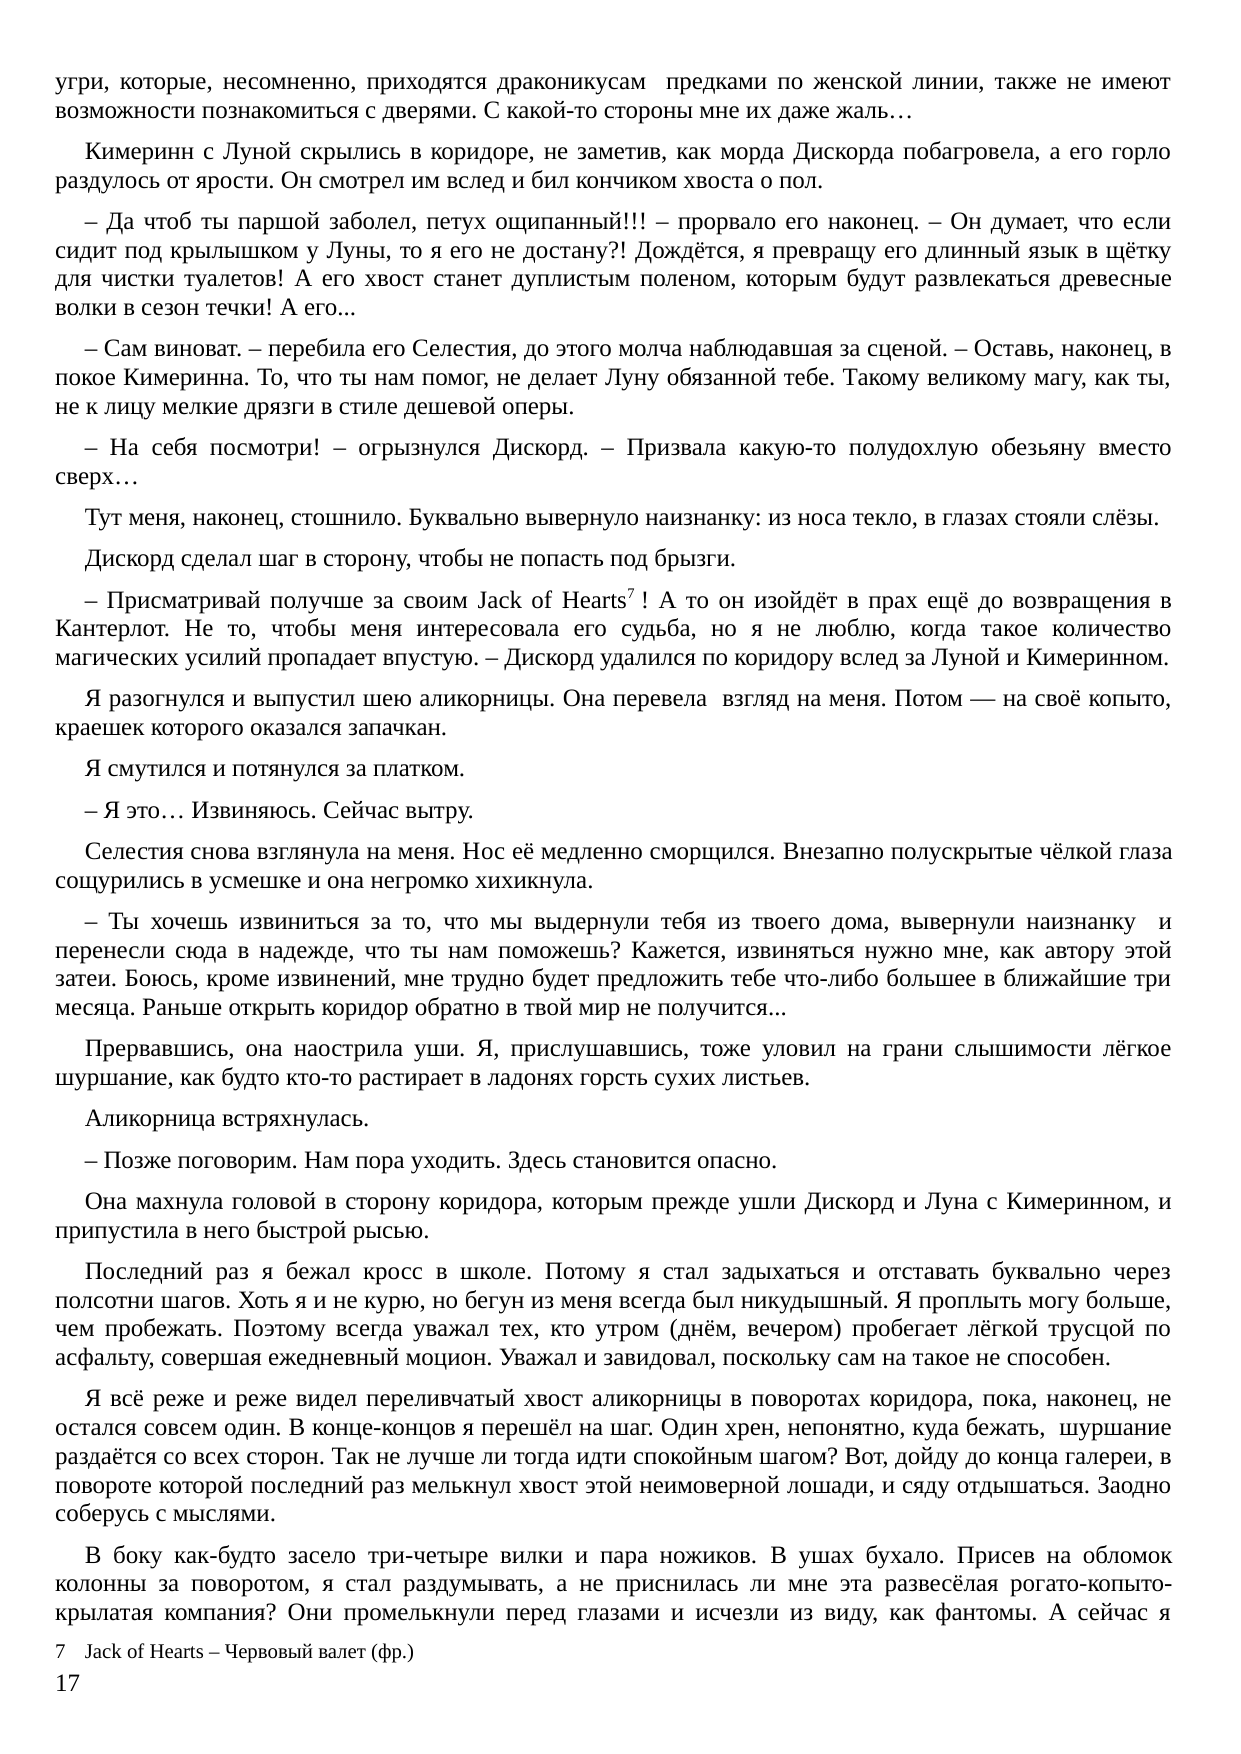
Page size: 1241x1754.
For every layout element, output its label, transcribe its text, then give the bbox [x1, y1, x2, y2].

text Аликорница встряхнулась. [55, 1103, 1173, 1132]
text Я всё реже и реже видел переливчатый хвост аликорницы в поворотах коридора, пока, наконец, не остался совсем один. В конце-концов я перешёл на шаг. Один хрен, непонятно, куда бежать, шуршание раздаётся со всех сторон. Так не лучше ли тогда идти спокойным шагом? Вот, дойду до конца галереи, в повороте которой последний раз мелькнул хвост этой неимоверной лошади, и сяду отдышаться. Заодно соберусь с мыслями. [55, 1383, 1173, 1527]
text угри, которые, несомненно, приходятся драконикусам предками по женской линии, также не имеют возможности познакомиться с дверями. С какой-то стороны мне их даже жаль… [55, 66, 1173, 123]
text Дискорд сделал шаг в сторону, чтобы не попасть под брызги. [55, 543, 1173, 572]
text – Ты хочешь извиниться за то, что мы выдернули тебя из твоего дома, вывернули наизнанку и перенесли сюда в надежде, что ты нам поможешь? Кажется, извиняться нужно мне, как автору этой затеи. Боюсь, кроме извинений, мне трудно будет предложить тебе что-либо большее в ближайшие три месяца. Раньше открыть коридор обратно в твой мир не получится... [55, 906, 1173, 1021]
text Последний раз я бежал кросс в школе. Потому я стал задыхаться и отставать буквально через полсотни шагов. Хоть я и не курю, но бегун из меня всегда был никудышный. Я проплыть могу больше, чем пробежать. Поэтому всегда уважал тех, кто утром (днём, вечером) пробегает лёгкой трусцой по асфальту, совершая ежедневный моцион. Уважал и завидовал, поскольку сам на такое не способен. [55, 1256, 1173, 1371]
text – Я это… Извиняюсь. Сейчас вытру. [55, 795, 1173, 823]
text Jack of Hearts – Червовый валет (фр.) [55, 1639, 1173, 1663]
text Селестия снова взглянула на меня. Нос её медленно сморщился. Внезапно полускрытые чёлкой глаза сощурились в усмешке и она негромко хихикнула. [55, 836, 1173, 893]
text – На себя посмотри! – огрызнулся Дискорд. – Призвала какую-то полудохлую обезьяну вместо сверх… [55, 432, 1173, 490]
text Она махнула головой в сторону коридора, которым прежде ушли Дискорд и Луна с Кимеринном, и припустила в него быстрой рысью. [55, 1186, 1173, 1243]
text – Да чтоб ты паршой заболел, петух ощипанный!!! – прорвало его наконец. – Он думает, что если сидит под крылышком у Луны, то я его не достану?! Дождётся, я превращу его длинный язык в щётку для чистки туалетов! А его хвост станет дуплистым поленом, которым будут развлекаться древесные волки в сезон течки! А его... [55, 206, 1173, 321]
text В боку как-будто засело три-четыре вилки и пара ножиков. В ушах бухало. Присев на обломок колонны за поворотом, я стал раздумывать, а не приснилась ли мне эта развесёлая рогато-копыто-крылатая компания? Они промелькнули перед глазами и исчезли из виду, как фантомы. А сейчас я [55, 1540, 1173, 1626]
text Тут меня, наконец, стошнило. Буквально вывернуло наизнанку: из носа текло, в глазах стояли слёзы. [55, 502, 1173, 531]
text Кимеринн с Луной скрылись в коридоре, не заметив, как морда Дискорда побагровела, а его горло раздулось от ярости. Он смотрел им вслед и бил кончиком хвоста о пол. [55, 136, 1173, 193]
text – Присматривай получше за своим Jack of Hearts ! А то он изойдёт в прах ещё до возвращения в Кантерлот. Не то, чтобы меня интересовала его судьба, но я не люблю, когда такое количество магических усилий пропадает впустую. – Дискорд удалился по коридору вслед за Луной и Кимеринном. [55, 585, 1173, 671]
text – Сам виноват. – перебила его Селестия, до этого молча наблюдавшая за сценой. – Оставь, наконец, в покое Кимеринна. То, что ты нам помог, не делает Луну обязанной тебе. Такому великому магу, как ты, не к лицу мелкие дрязги в стиле дешевой оперы. [55, 333, 1173, 420]
text Я разогнулся и выпустил шею аликорницы. Она перевела взгляд на меня. Потом — на своё копыто, краешек которого оказался запачкан. [55, 683, 1173, 741]
text Я смутился и потянулся за платком. [55, 753, 1173, 782]
text Прервавшись, она наострила уши. Я, прислушавшись, тоже уловил на грани слышимости лёгкое шуршание, как будто кто-то растирает в ладонях горсть сухих листьев. [55, 1033, 1173, 1091]
text – Позже поговорим. Нам пора уходить. Здесь становится опасно. [55, 1145, 1173, 1173]
